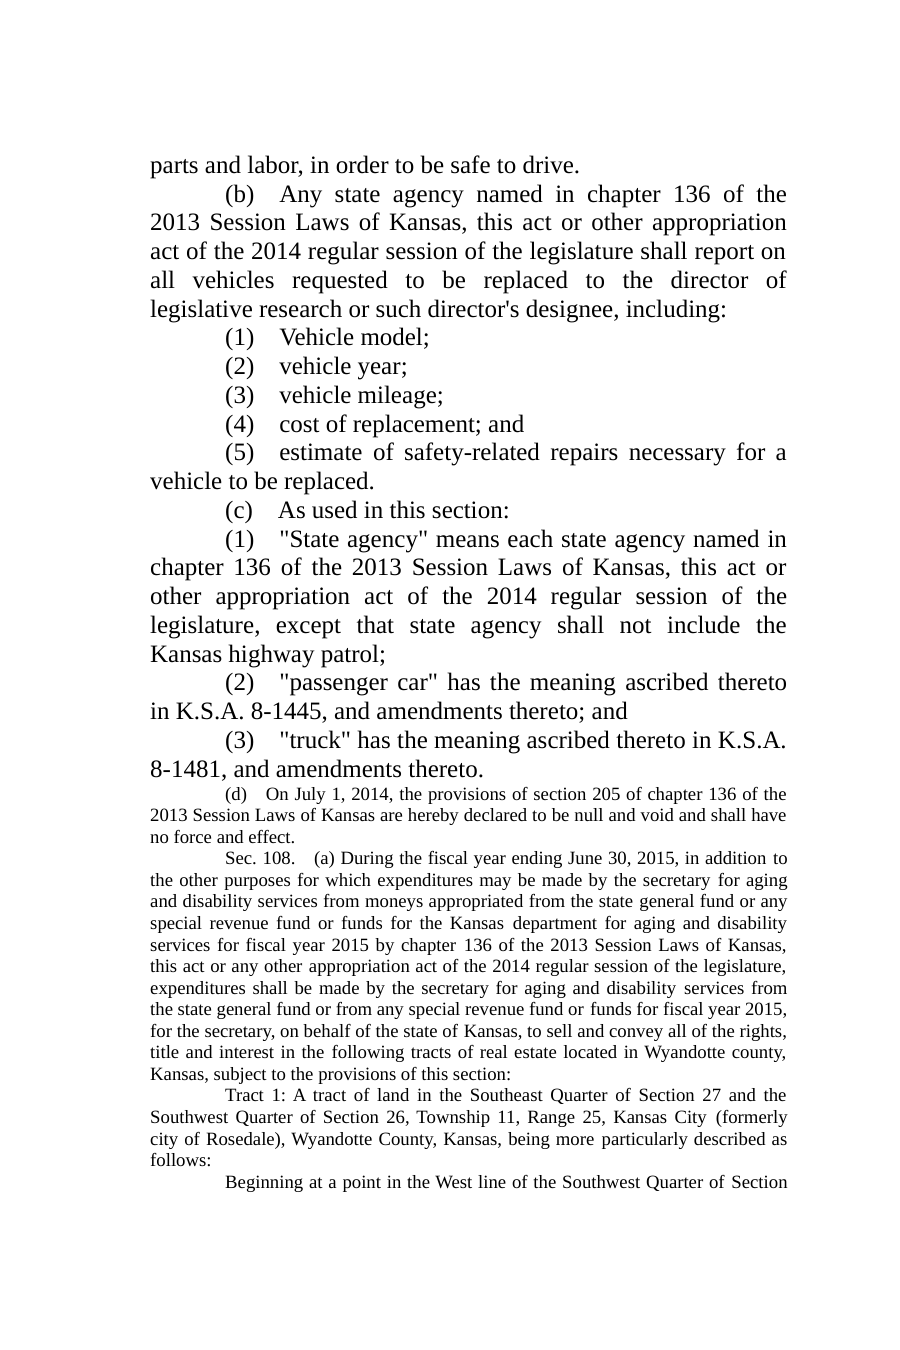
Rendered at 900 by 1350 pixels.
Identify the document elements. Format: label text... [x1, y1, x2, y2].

text (2) vehicle year; [150, 351, 787, 380]
text (4) cost of replacement; and [150, 409, 787, 437]
text Tract 1: A tract of land in the Southeast Quarter of Section 27 and the Southwest Quarter of Section 26, Township 11, Range 25, Kansas City (formerly city of Rosedale), Wyandotte County, Kansas, being more particularly described as follows: [150, 1084, 787, 1171]
text Sec. 108. (a) During the fiscal year ending June 30, 2015, in addition to the other purposes for which expenditures may be made by the secretary for aging and disability services from moneys appropriated from the state general fund or any special revenue fund or funds for the Kansas department for aging and disability services for fiscal year 2015 by chapter 136 of the 2013 Session Laws of Kansas, this act or any other appropriation act of the 2014 regular session of the legislature, expenditures shall be made by the secretary for aging and disability services from the state general fund or from any special revenue fund or funds for fiscal year 2015, for the secretary, on behalf of the state of Kansas, to sell and convey all of the rights, title and interest in the following tracts of real estate located in Wyandotte county, Kansas, subject to the provisions of this section: [150, 847, 787, 1084]
text (c) As used in this section: [150, 495, 787, 524]
text parts and labor, in order to be safe to drive. [150, 150, 787, 179]
text (1) Vehicle model; [150, 322, 787, 351]
text (5) estimate of safety-related repairs necessary for a vehicle to be replaced. [150, 437, 787, 495]
text (3) vehicle mileage; [150, 380, 787, 409]
text (b) Any state agency named in chapter 136 of the 2013 Session Laws of Kansas, this act or other appropriation act of the 2014 regular session of the legislature shall report on all vehicles requested to be replaced to the director of legislative research or such director's designee, including: [150, 179, 787, 322]
text (2) "passenger car" has the meaning ascribed thereto in K.S.A. 8-1445, and amendments thereto; and [150, 667, 787, 725]
text Beginning at a point in the West line of the Southwest Quarter of Section [150, 1171, 787, 1192]
text (d) On July 1, 2014, the provisions of section 205 of chapter 136 of the 2013 Session Laws of Kansas are hereby declared to be null and void and shall have no force and effect. [150, 782, 787, 847]
text (3) "truck" has the meaning ascribed thereto in K.S.A. 8-1481, and amendments thereto. [150, 725, 787, 782]
text (1) "State agency" means each state agency named in chapter 136 of the 2013 Session Laws of Kansas, this act or other appropriation act of the 2014 regular session of the legislature, except that state agency shall not include the Kansas highway patrol; [150, 524, 787, 667]
